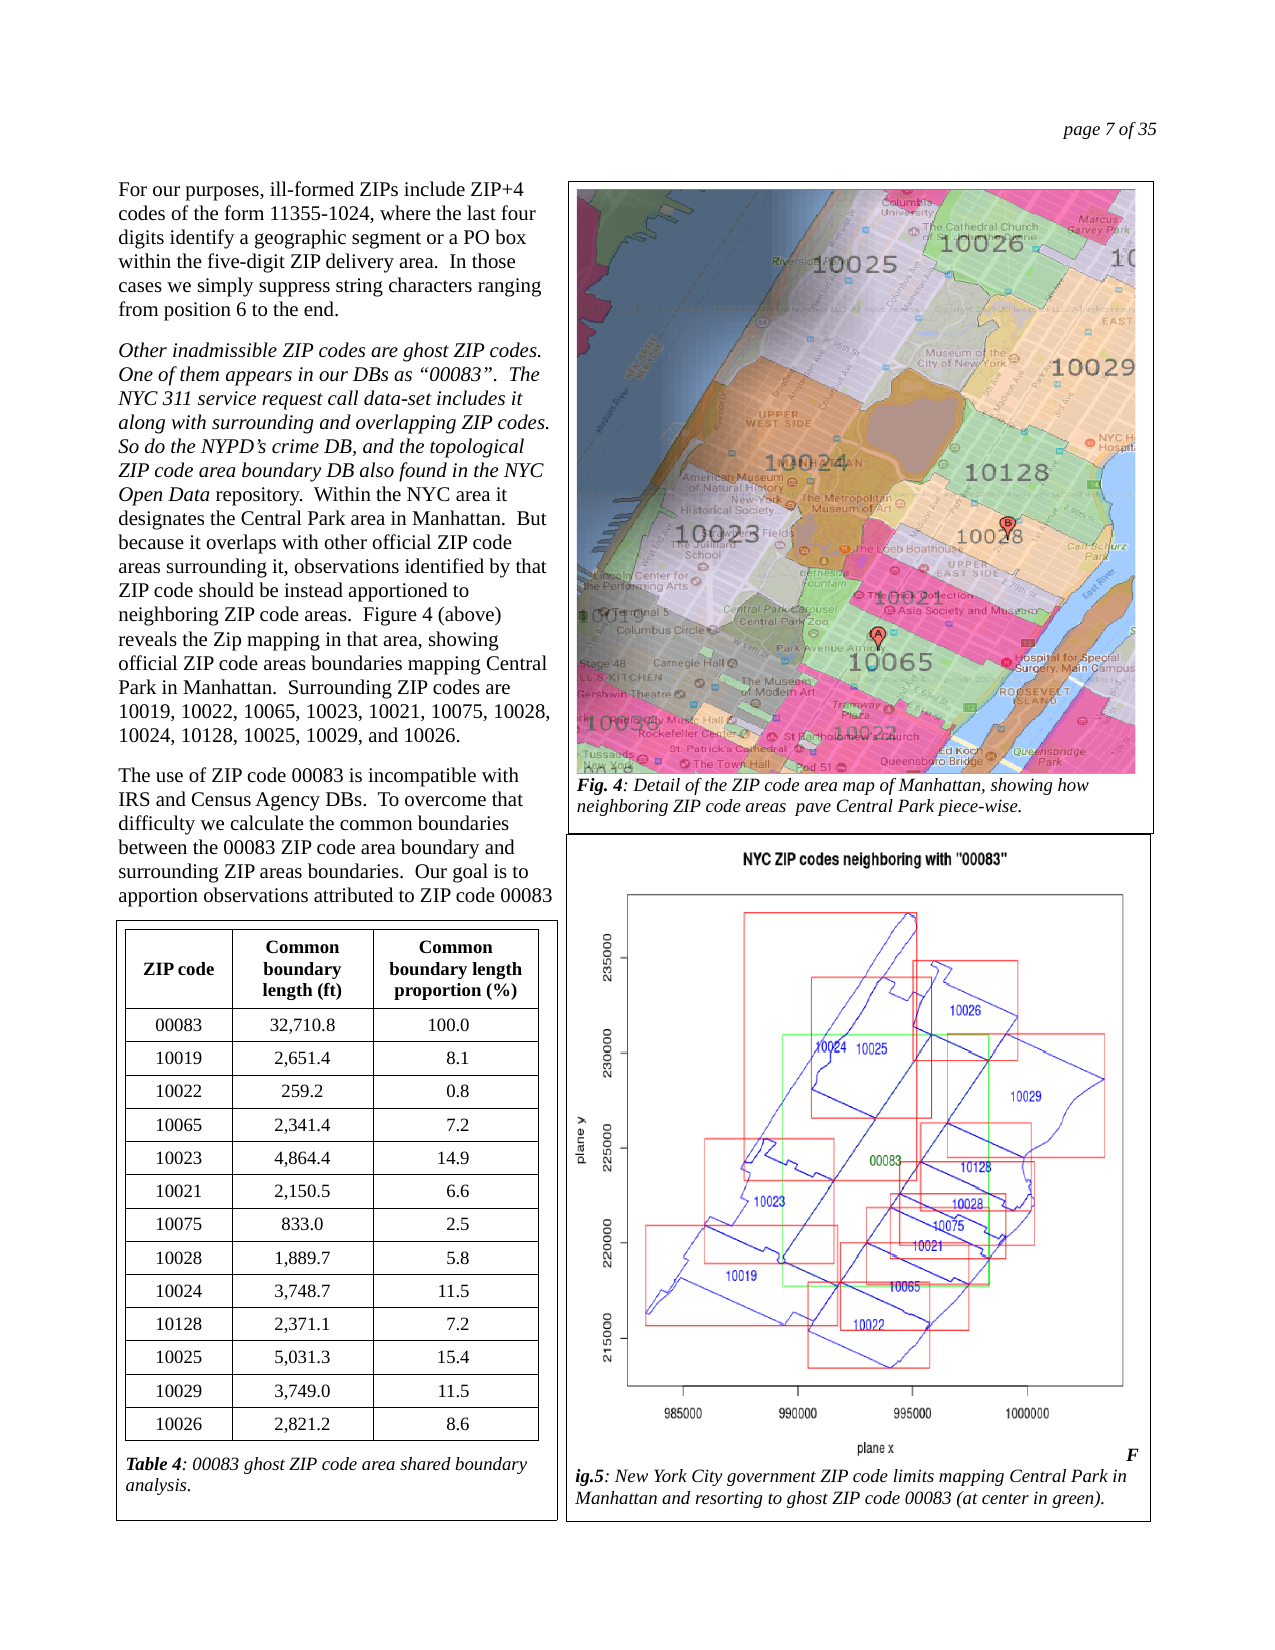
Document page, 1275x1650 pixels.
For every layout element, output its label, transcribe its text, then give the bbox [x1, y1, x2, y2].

text [567, 835, 1150, 1521]
table_header Common boundary length proportion (%) [374, 930, 538, 1008]
text Fig.5: New York City government ZIP code limits mapping Central Park in Manhattan and resorting to ghost ZIP code 00083 (at center in green). [575, 850, 1142, 1508]
table_cell 4,864.4 [233, 1142, 373, 1174]
table_header Common boundary length (ft) [233, 930, 373, 1008]
table_cell 8.6 [374, 1408, 538, 1440]
table_cell 6.6 [374, 1175, 538, 1207]
table_cell 10128 [126, 1308, 232, 1340]
table_cell 32,710.8 [233, 1009, 373, 1041]
table_cell 3,748.7 [233, 1275, 373, 1307]
table_cell 14.9 [374, 1142, 538, 1174]
text Table 4: 00083 ghost ZIP code area shared boundary analysis. [125, 1453, 548, 1496]
table_cell 2,371.1 [233, 1308, 373, 1340]
table_cell 11.5 [374, 1275, 538, 1307]
table_cell 10019 [126, 1042, 232, 1074]
table_cell 1,889.7 [233, 1242, 373, 1274]
table_cell 2,341.4 [233, 1109, 373, 1141]
table_cell 7.2 [374, 1308, 538, 1340]
picture [576, 189, 1136, 774]
text [569, 182, 1153, 833]
table_cell 15.4 [374, 1341, 538, 1373]
table_cell 259.2 [233, 1076, 373, 1108]
text The use of ZIP code 00083 is incompatible with IRS and Census Agency DBs. To overcome that difficulty we calculate the common boundaries between the 00083 ZIP code area boundary and surrounding ZIP areas boundaries. Our goal is to apportion observations attributed to ZIP code 00083 [118, 763, 568, 907]
table_cell 2,150.5 [233, 1175, 373, 1207]
table_cell 10022 [126, 1076, 232, 1108]
table_cell 10025 [126, 1341, 232, 1373]
table_cell 00083 [126, 1009, 232, 1041]
table_cell 10024 [126, 1275, 232, 1307]
table_cell 5.8 [374, 1242, 538, 1274]
table_cell 2,651.4 [233, 1042, 373, 1074]
text Fig. 4: Detail of the ZIP code area map of Manhattan, showing how neighboring ZIP code areas pave Central Park piece-wise. [577, 189, 1144, 817]
picture [575, 849, 1126, 1461]
table_cell 8.1 [374, 1042, 538, 1074]
table_cell 10021 [126, 1175, 232, 1207]
text [117, 921, 557, 1520]
table_cell 10028 [126, 1242, 232, 1274]
table_cell 10065 [126, 1109, 232, 1141]
table_cell 7.2 [374, 1109, 538, 1141]
table_cell 833.0 [233, 1209, 373, 1241]
table_cell 2.5 [374, 1209, 538, 1241]
text Other inadmissible ZIP codes are ghost ZIP codes. One of them appears in our DBs as “00083”. The NYC 311 service request call data-set includes it along with surrounding and overlapping ZIP codes. So do the NYPD’s crime DB, and the topological ZIP code area boundary DB also found in the NYC Open Data repository. Within the NYC area it designates the Central Park area in Manhattan. But because it overlaps with other official ZIP code areas surrounding it, observations identified by that ZIP code should be instead apportioned to neighboring ZIP code areas. Figure 4 (above) reveals the Zip mapping in that area, showing official ZIP code areas boundaries mapping Central Park in Manhattan. Surrounding ZIP codes are 10019, 10022, 10065, 10023, 10021, 10075, 10028, 10024, 10128, 10025, 10029, and 10026. [118, 338, 568, 747]
table_cell 10023 [126, 1142, 232, 1174]
table_cell 100.0 [374, 1009, 538, 1041]
table_cell 3,749.0 [233, 1375, 373, 1407]
table_cell 10029 [126, 1375, 232, 1407]
table_cell 5,031.3 [233, 1341, 373, 1373]
table_cell 10026 [126, 1408, 232, 1440]
table_cell 10075 [126, 1209, 232, 1241]
table_cell 2,821.2 [233, 1408, 373, 1440]
table_cell 11.5 [374, 1375, 538, 1407]
table_header ZIP code [126, 930, 232, 1008]
table_cell 0.8 [374, 1076, 538, 1108]
text For our purposes, ill-formed ZIPs include ZIP+4 codes of the form 11355-1024, where the last four digits identify a geographic segment or a PO box within the five-digit ZIP delivery area. In those cases we simply suppress string characters ranging from position 6 to the end. [118, 177, 1157, 321]
